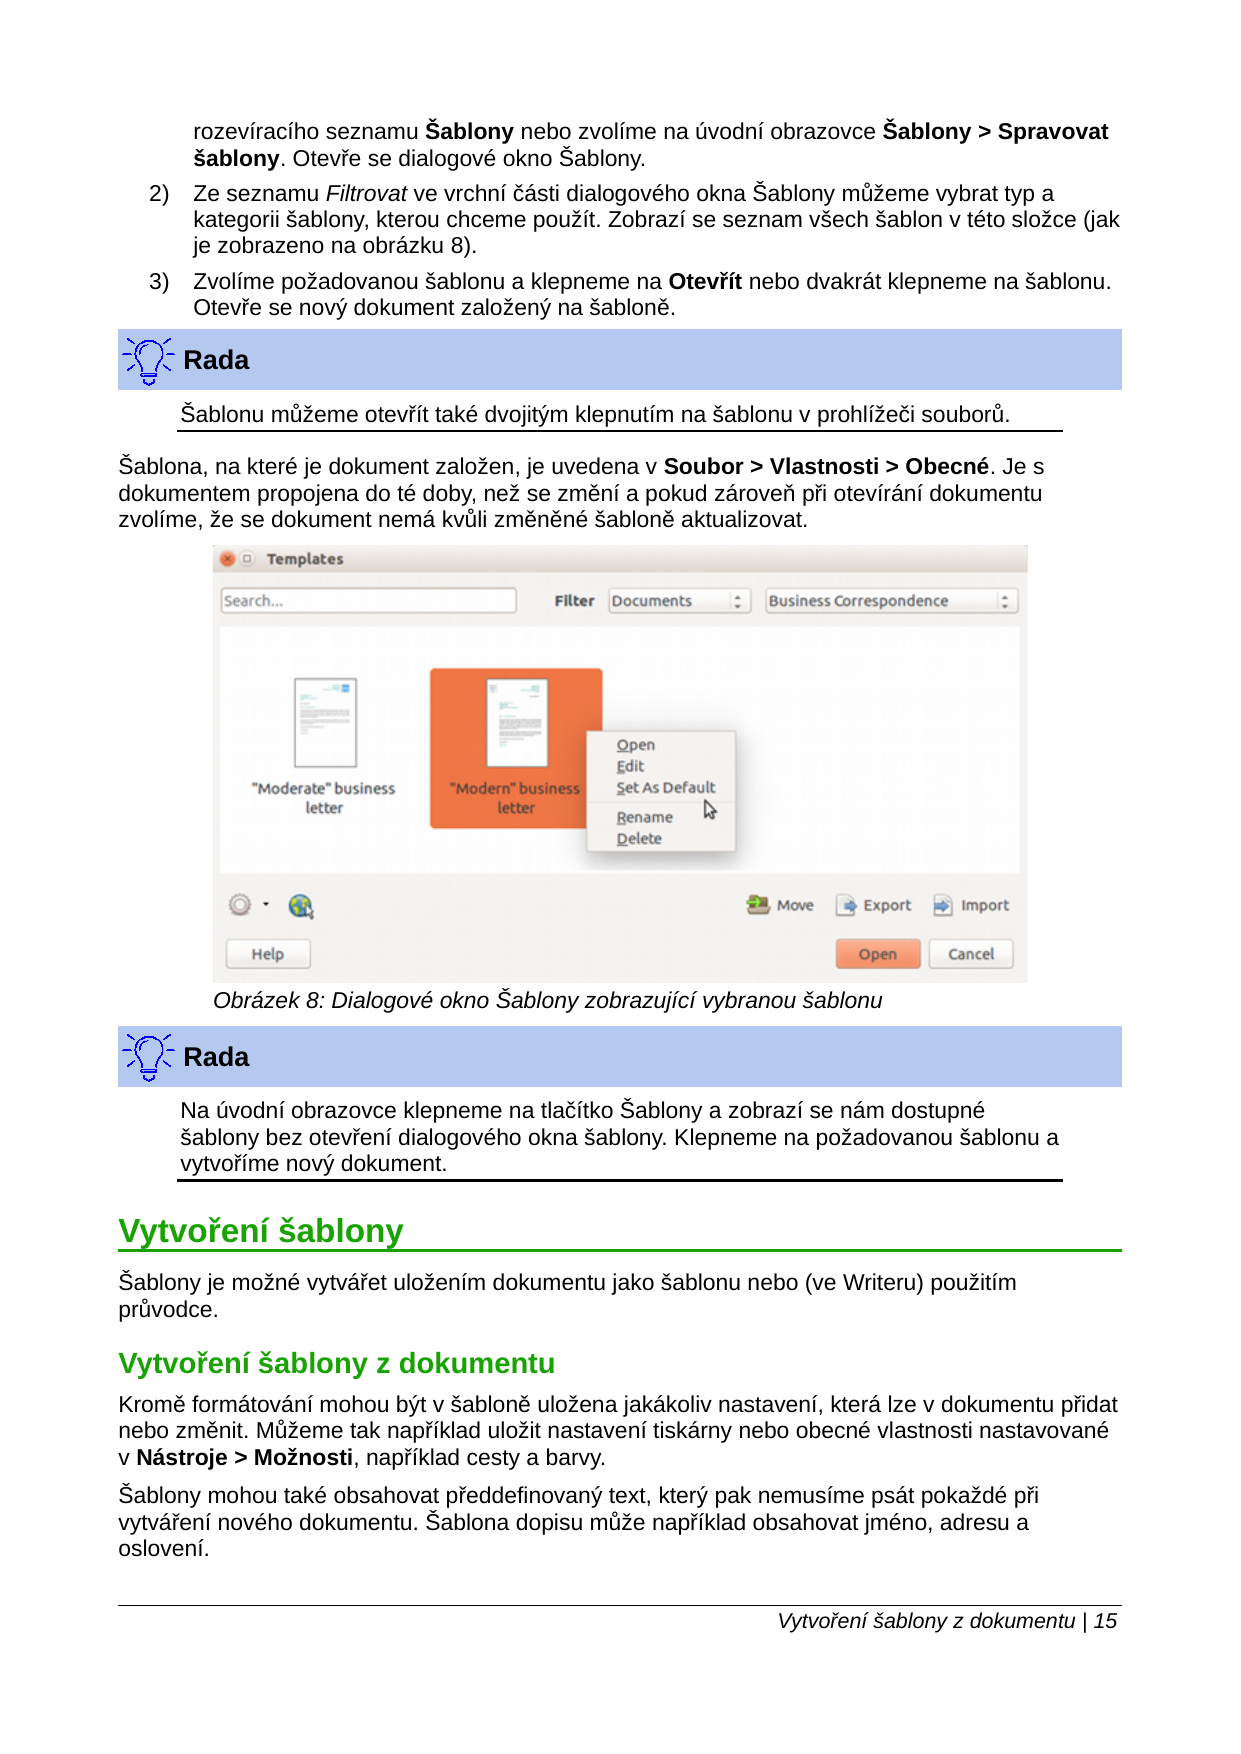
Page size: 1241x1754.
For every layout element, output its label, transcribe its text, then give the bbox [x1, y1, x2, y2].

text Šablona, na které je dokument založen, je uvedena v Soubor > Vlastnosti > Obecné. Je s dokumentem propojena do té doby, než se změní a pokud zároveň při otevírání dokumentu zvolíme, že se dokument nemá kvůli změněné šabloně aktualizovat. [118, 453, 1122, 532]
list Ze seznamu Filtrovat ve vrchní části dialogového okna Šablony můžeme vybrat typ a kategorii šablony, kterou chceme použít. Zobrazí se seznam všech šablon v této složce (jak je zobrazeno na obrázku 8). [169, 180, 1122, 259]
subtitle Rada [118, 1026, 1122, 1087]
picture [119, 330, 179, 390]
text Šablony je možné vytvářet uložením dokumentu jako šablonu nebo (ve Writeru) použitím průvodce. [118, 1269, 1122, 1322]
list rozevíracího seznamu Šablony nebo zvolíme na úvodní obrazovce Šablony > Spravovat šablony. Otevře se dialogové okno Šablony. [165, 118, 1122, 171]
picture [212, 545, 1028, 983]
subtitle Rada [118, 329, 1122, 390]
text Kromě formátování mohou být v šabloně uložena jakákoliv nastavení, která lze v dokumentu přidat nebo změnit. Můžeme tak například uložit nastavení tiskárny nebo obecné vlastnosti nastavované v Nástroje > Možnosti, například cesty a barvy. [118, 1391, 1122, 1470]
text Na úvodní obrazovce klepneme na tlačítko Šablony a zobrazí se nám dostupné šablony bez otevření dialogového okna šablony. Klepneme na požadovanou šablonu a vytvoříme nový dokument. [177, 1094, 1063, 1179]
picture [119, 1026, 179, 1086]
subtitle Vytvoření šablony z dokumentu [118, 1346, 1122, 1379]
text Obrázek 8: Dialogové okno Šablony zobrazující vybranou šablonu [213, 983, 1027, 1014]
list Zvolíme požadovanou šablonu a klepneme na Otevřít nebo dvakrát klepneme na šablonu. Otevře se nový dokument založený na šabloně. [169, 268, 1122, 320]
text Šablony mohou také obsahovat předdefinovaný text, který pak nemusíme psát pokaždé při vytváření nového dokumentu. Šablona dopisu může například obsahovat jméno, adresu a oslovení. [118, 1482, 1122, 1562]
text Šablonu můžeme otevřít také dvojitým klepnutím na šablonu v prohlížeči souborů. [177, 398, 1063, 430]
subtitle Vytvoření šablony [118, 1211, 1122, 1249]
